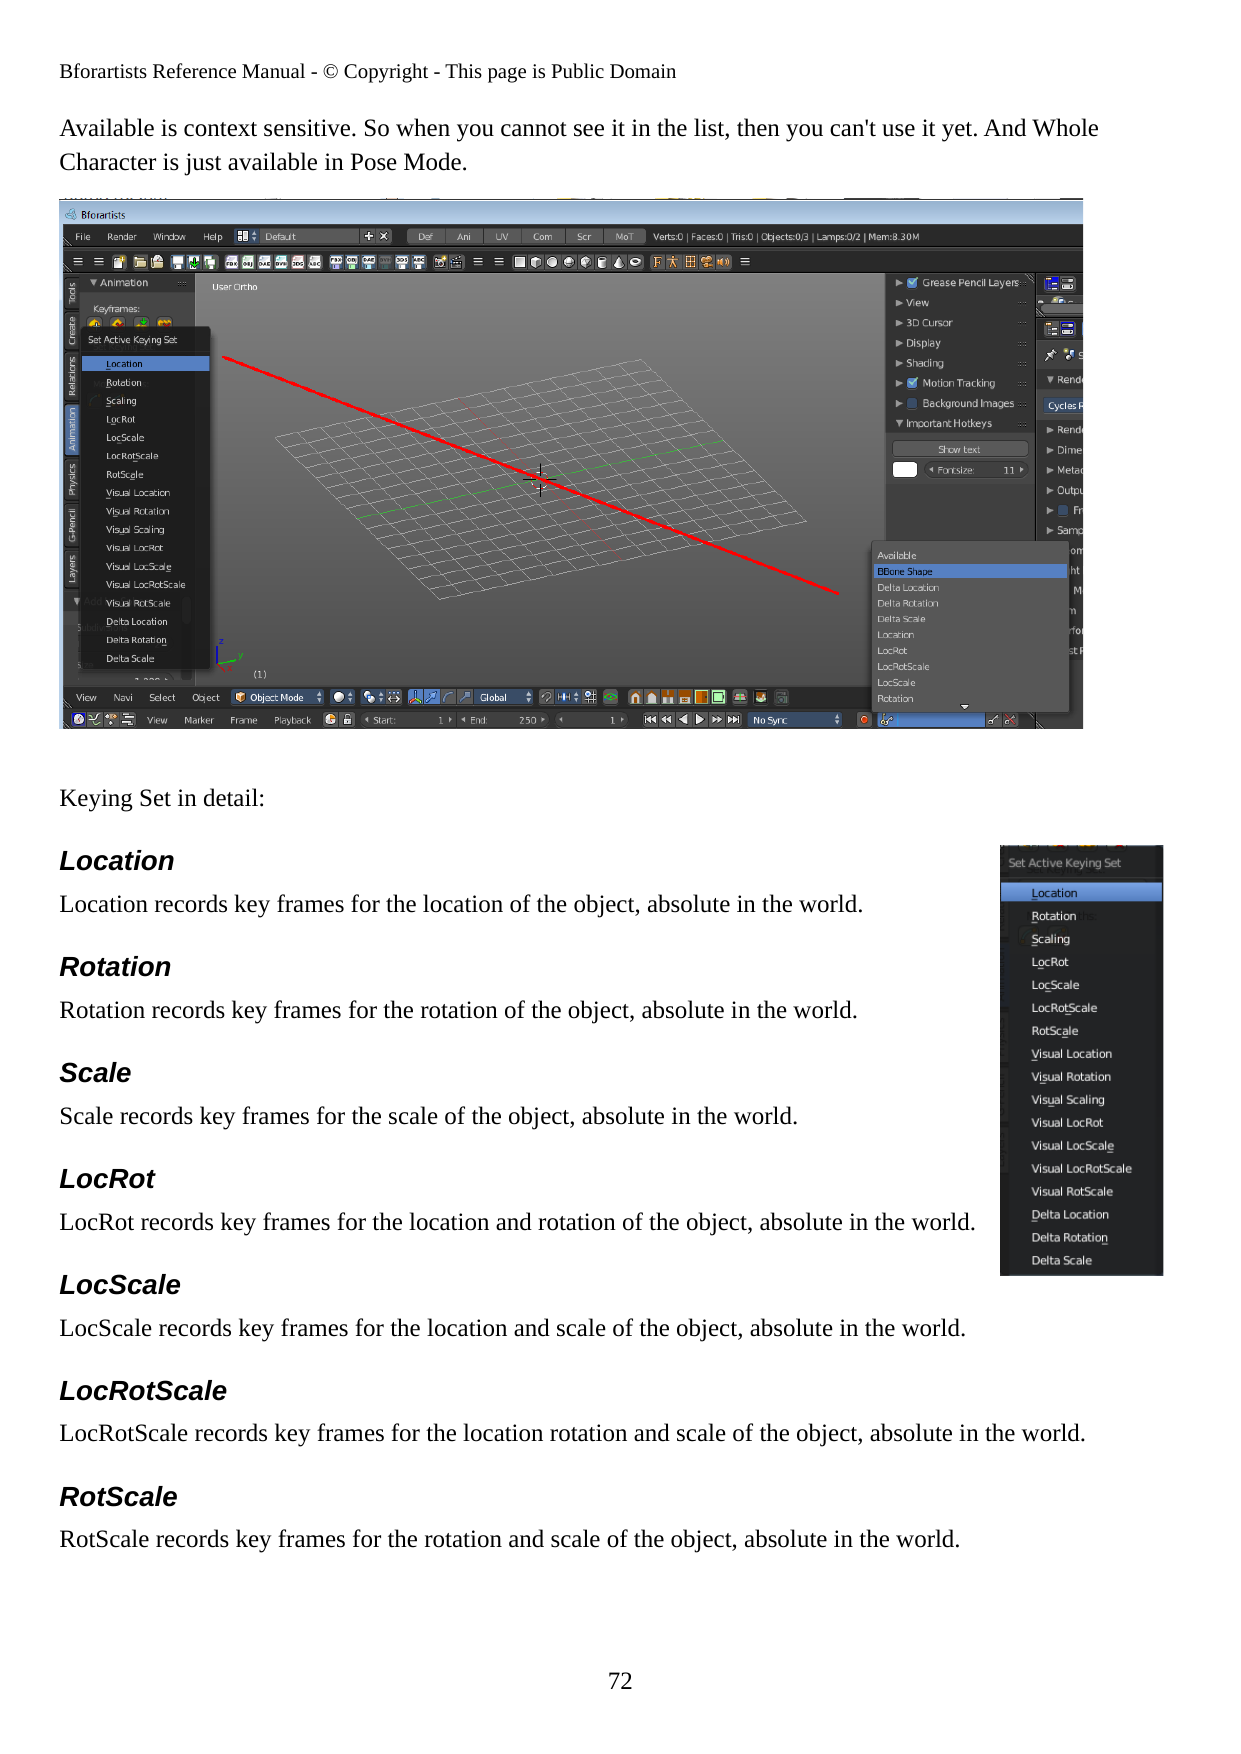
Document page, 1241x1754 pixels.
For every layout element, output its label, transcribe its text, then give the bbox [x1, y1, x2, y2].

text Rotation records key frames for the rotation of the object, absolute in the world. [59, 995, 1000, 1023]
text Location records key frames for the location of the object, absolute in the world. [59, 889, 1000, 918]
text RotScale records key frames for the rotation and scale of the object, absolute in the world. [59, 1524, 1181, 1553]
subtitle LocRotScale [59, 1374, 1181, 1406]
text LocRot records key frames for the location and rotation of the object, absolute in the world. [59, 1207, 1000, 1235]
subtitle Rotation [59, 950, 1000, 982]
text Available is context sensitive. So when you cannot see it in the list, then you can't use it yet. And Whole Character is just available in Pose Mode. [59, 113, 1181, 176]
subtitle LocRot [59, 1162, 1000, 1194]
text Scale records key frames for the scale of the object, absolute in the world. [59, 1101, 1000, 1129]
subtitle RotScale [59, 1480, 1181, 1512]
subtitle [1164, 950, 1181, 982]
text LocRotScale records key frames for the location rotation and scale of the object, absolute in the world. [59, 1418, 1181, 1447]
subtitle [1164, 1162, 1181, 1194]
text LocScale records key frames for the location and scale of the object, absolute in the world. [59, 1313, 1181, 1341]
subtitle Scale [59, 1056, 1000, 1088]
subtitle Location [59, 844, 1181, 876]
subtitle [1164, 1056, 1181, 1088]
text Keying Set in detail: [59, 783, 1181, 812]
subtitle LocScale [59, 1268, 1181, 1300]
picture [59, 198, 1084, 729]
picture [1000, 845, 1164, 1276]
